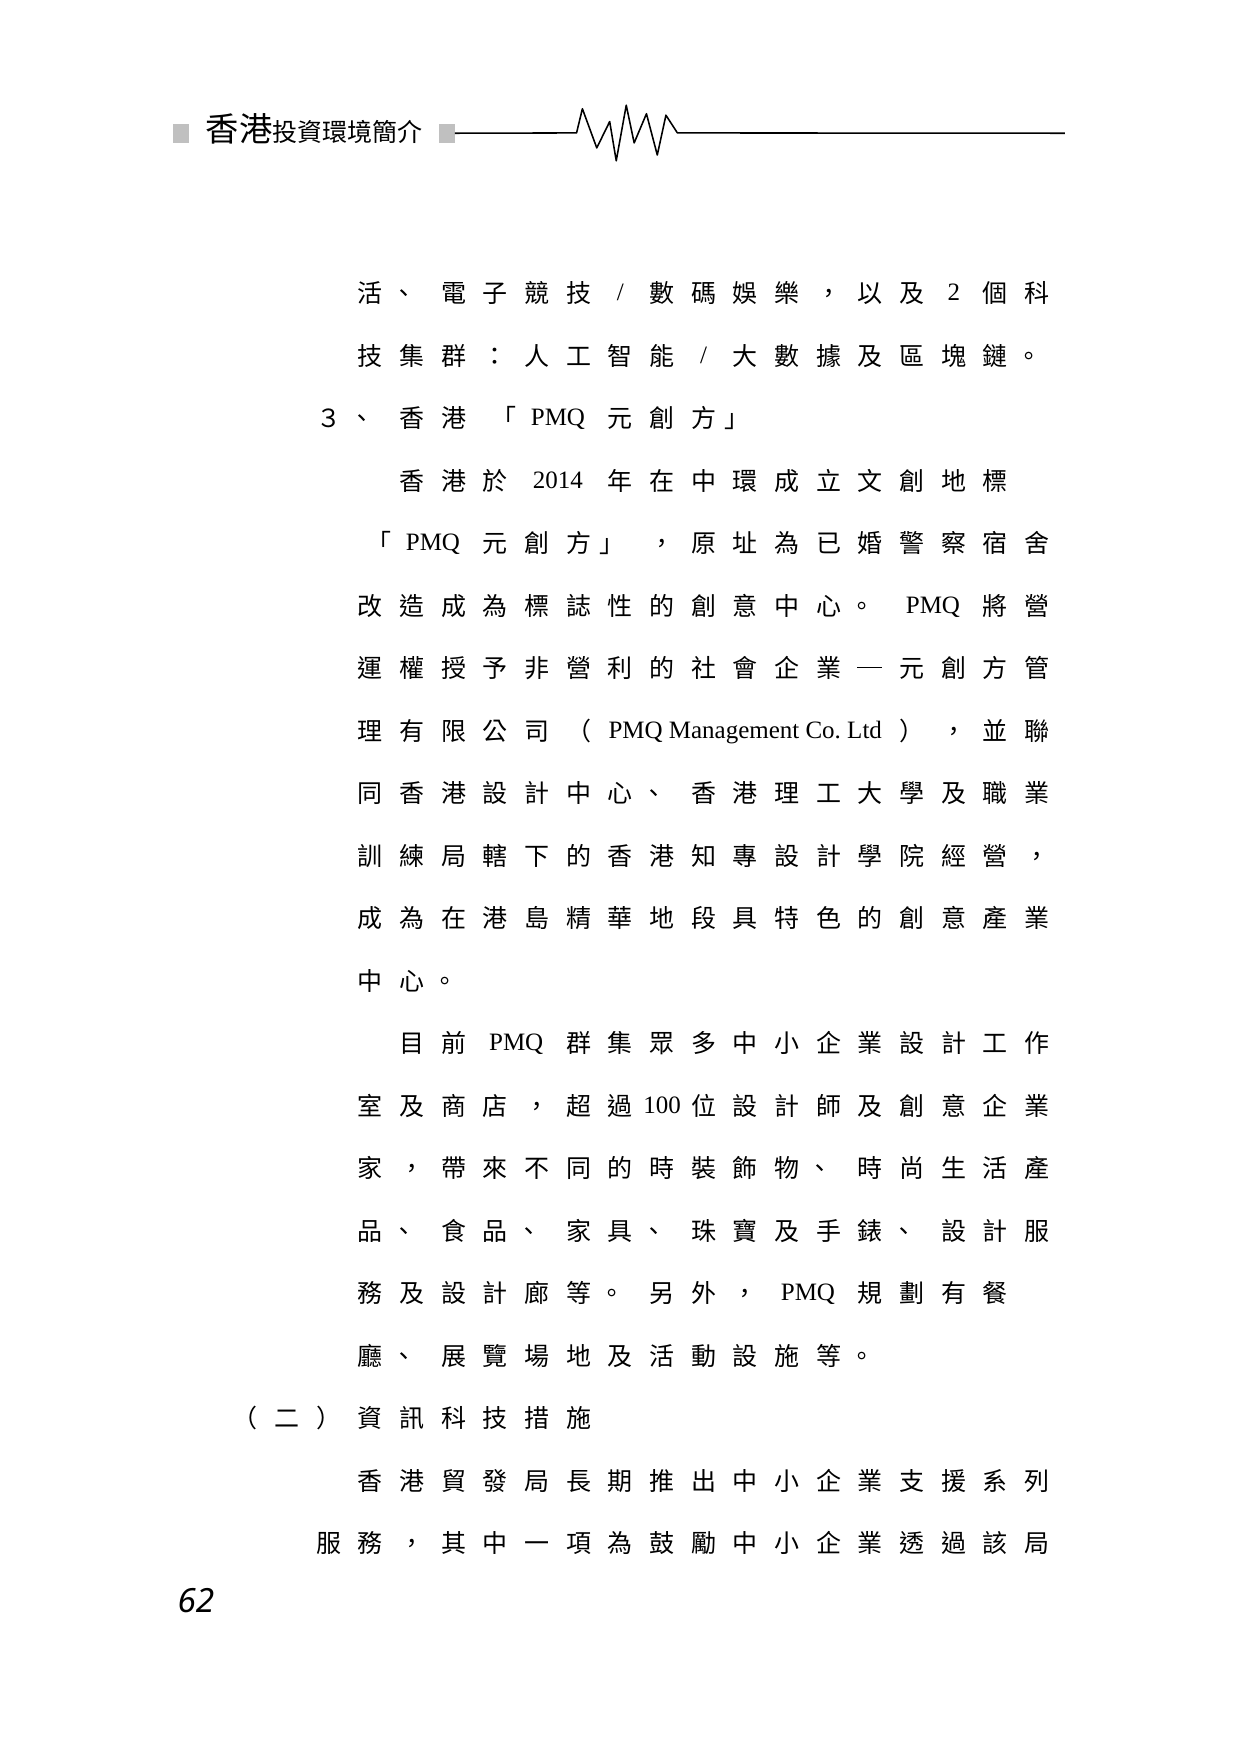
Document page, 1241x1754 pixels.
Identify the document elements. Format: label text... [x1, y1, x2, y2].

text 活、電子競技/數碼娛樂，以及2個科技集群：人工智能/大數據及區塊鏈。 [330, 250, 1058, 375]
text 目前PMQ群集眾多中小企業設計工作室及商店，超過100位設計師及創意企業家，帶來不同的時裝飾物、時尚生活產品、食品、家具、珠寶及手錶、設計服務及設計廊等。另外，PMQ規劃有餐廳、展覽場地及活動設施等。 [330, 1000, 1058, 1375]
text （二）資訊科技措施 [207, 1375, 1058, 1438]
text ３、香港「PMQ元創方」 [281, 375, 1058, 438]
text 香港於2014年在中環成立文創地標「PMQ元創方」，原址為已婚警察宿舍改造成為標誌性的創意中心。PMQ將營運權授予非營利的社會企業─元創方管理有限公司（PMQ Management Co. Ltd），並聯同香港設計中心、香港理工大學及職業訓練局轄下的香港知專設計學院經營，成為在港島精華地段具特色的創意產業中心。 [330, 438, 1058, 1000]
text 香港貿發局長期推出中小企業支援系列服務，其中一項為鼓勵中小企業透過該局 [281, 1438, 1058, 1563]
